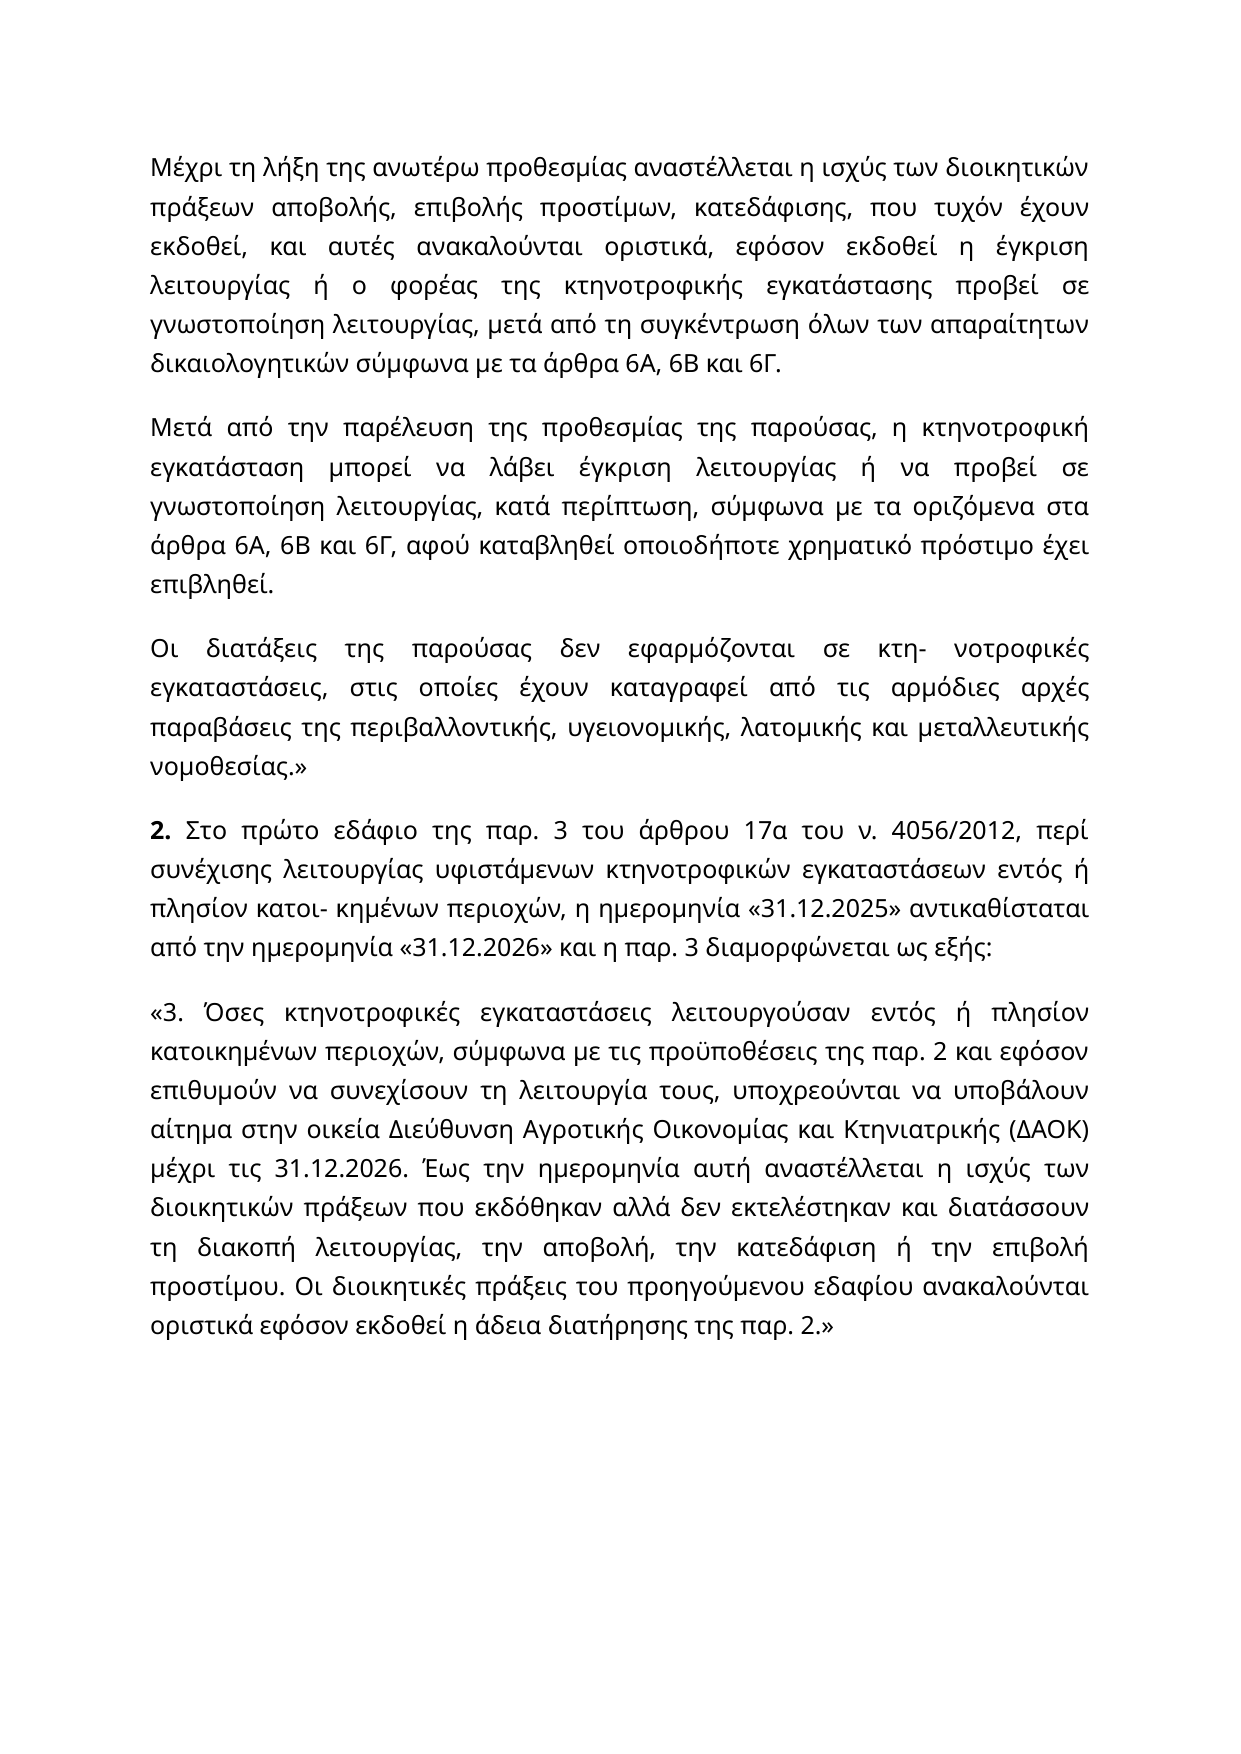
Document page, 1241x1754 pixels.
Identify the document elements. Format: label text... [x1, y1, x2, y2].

text «3. Όσες κτηνοτροφικές εγκαταστάσεις λειτουργούσαν εντός ή πλησίον κατοικημένων περιοχών, σύμφωνα με τις προϋποθέσεις της παρ. 2 και εφόσον επιθυμούν να συνεχίσουν τη λειτουργία τους, υποχρεούνται να υποβάλουν αίτημα στην οικεία Διεύθυνση Αγροτικής Οικονομίας και Κτηνιατρικής (ΔΑΟΚ) μέχρι τις 31.12.2026. Έως την ημερομηνία αυτή αναστέλλεται η ισχύς των διοικητικών πράξεων που εκδόθηκαν αλλά δεν εκτελέστηκαν και διατάσσουν τη διακοπή λειτουργίας, την αποβολή, την κατεδάφιση ή την επιβολή προστίμου. Οι διοικητικές πράξεις του προηγούμενου εδαφίου ανακαλούνται οριστικά εφόσον εκδοθεί η άδεια διατήρησης της παρ. 2.» [150, 994, 1090, 1342]
text Μετά από την παρέλευση της προθεσμίας της παρούσας, η κτηνοτροφική εγκατάσταση μπορεί να λάβει έγκριση λειτουργίας ή να προβεί σε γνωστοποίηση λειτουργίας, κατά περίπτωση, σύμφωνα με τα οριζόμενα στα άρθρα 6Α, 6Β και 6Γ, αφού καταβληθεί οποιοδήποτε χρηματικό πρόστιμο έχει επιβληθεί. [150, 410, 1090, 601]
text Οι διατάξεις της παρούσας δεν εφαρμόζονται σε κτη- νοτροφικές εγκαταστάσεις, στις οποίες έχουν καταγραφεί από τις αρμόδιες αρχές παραβάσεις της περιβαλλοντικής, υγειονομικής, λατομικής και μεταλλευτικής νομοθεσίας.» [150, 631, 1090, 782]
text 2. Στο πρώτο εδάφιο της παρ. 3 του άρθρου 17α του ν. 4056/2012, περί συνέχισης λειτουργίας υφιστάμενων κτηνοτροφικών εγκαταστάσεων εντός ή πλησίον κατοι- κημένων περιοχών, η ημερομηνία «31.12.2025» αντικαθίσταται από την ημερομηνία «31.12.2026» και η παρ. 3 διαμορφώνεται ως εξής: [150, 812, 1090, 964]
text Μέχρι τη λήξη της ανωτέρω προθεσμίας αναστέλλεται η ισχύς των διοικητικών πράξεων αποβολής, επιβολής προστίμων, κατεδάφισης, που τυχόν έχουν εκδοθεί, και αυτές ανακαλούνται οριστικά, εφόσον εκδοθεί η έγκριση λειτουργίας ή ο φορέας της κτηνοτροφικής εγκατάστασης προβεί σε γνωστοποίηση λειτουργίας, μετά από τη συγκέντρωση όλων των απαραίτητων δικαιολογητικών σύμφωνα με τα άρθρα 6Α, 6Β και 6Γ. [150, 150, 1090, 380]
